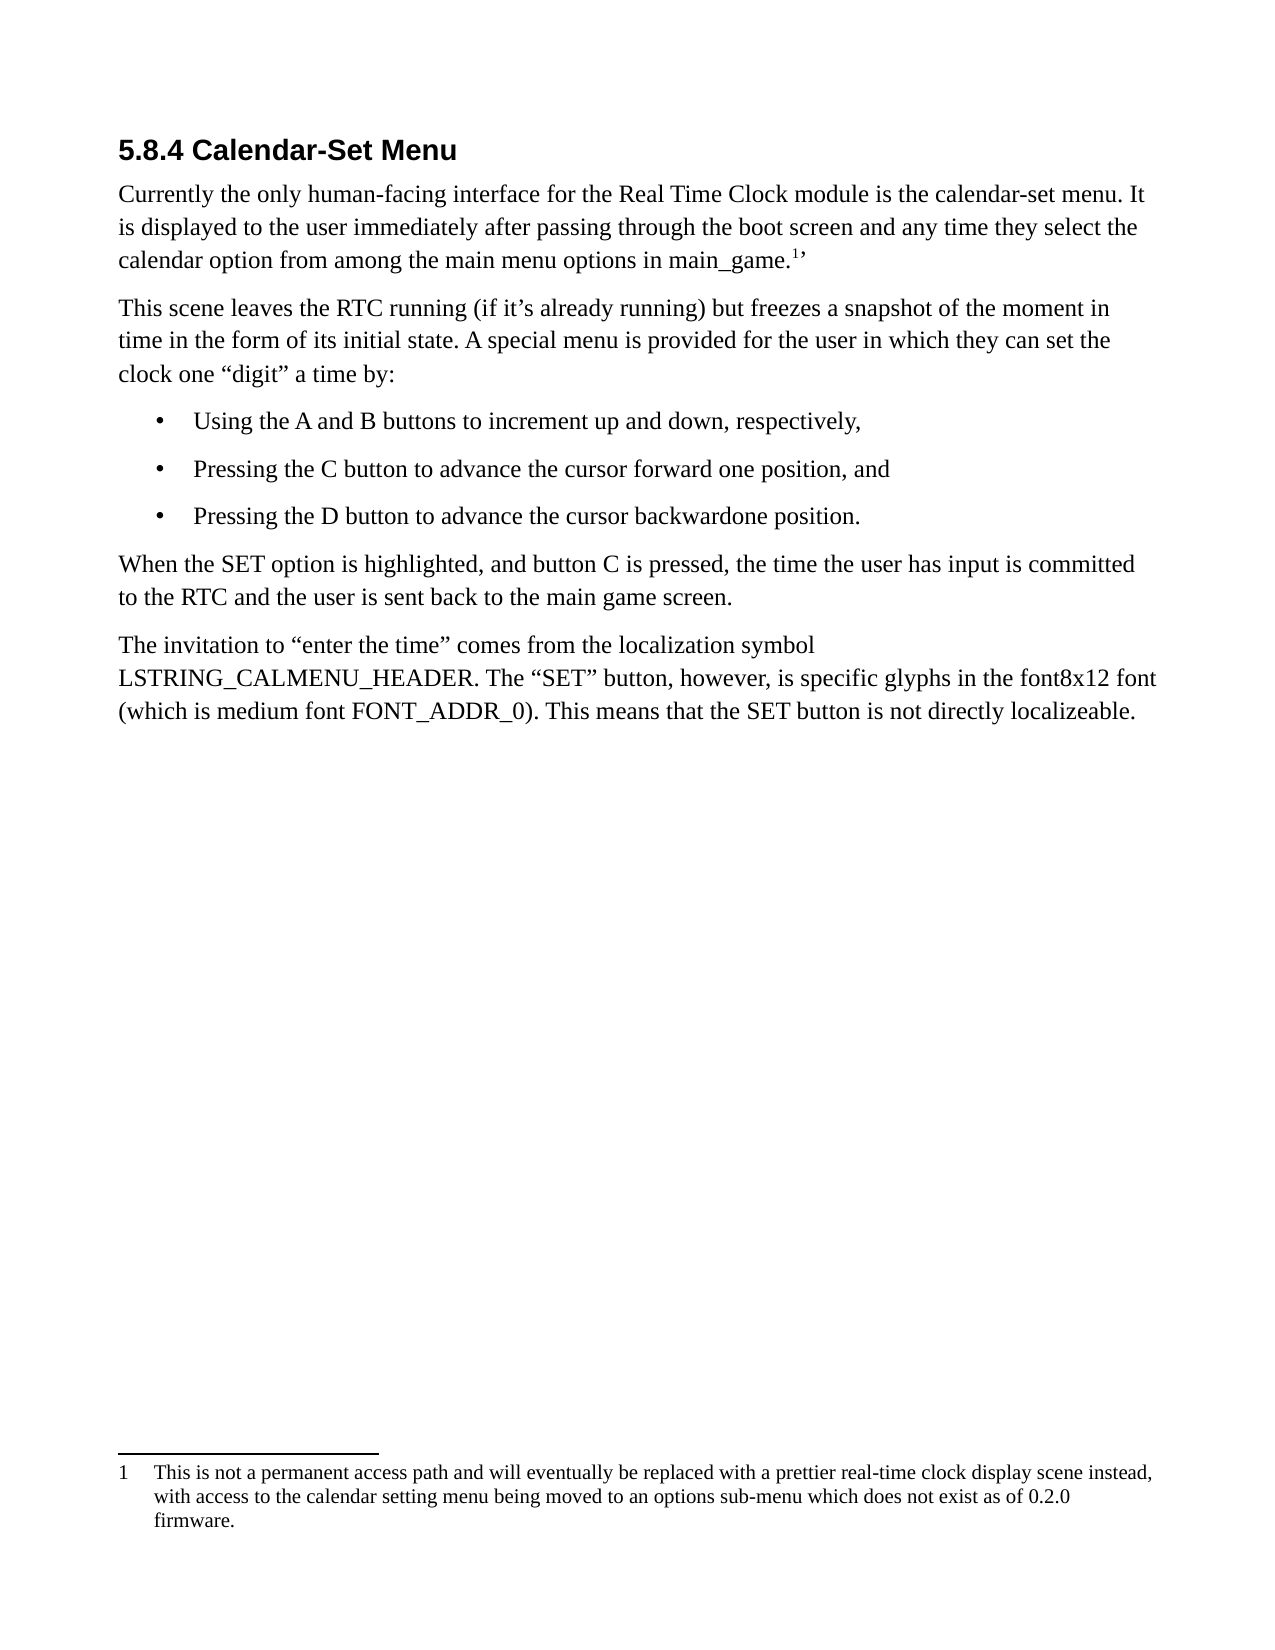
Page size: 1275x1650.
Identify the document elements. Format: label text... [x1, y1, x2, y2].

text This scene leaves the RTC running (if it’s already running) but freezes a snapshot of the moment in time in the form of its initial state. A special menu is provided for the user in which they can set the clock one “digit” a time by: [118, 293, 1157, 387]
list Using the A and B buttons to increment up and down, respectively, [156, 406, 1157, 435]
text When the SET option is highlighted, and button C is pressed, the time the user has input is committed to the RTC and the user is sent back to the main game screen. [118, 549, 1157, 611]
list Pressing the C button to advance the cursor forward one position, and [156, 454, 1157, 483]
text This is not a permanent access path and will eventually be replaced with a prettier real-time clock display scene instead, with access to the calendar setting menu being moved to an options sub-menu which does not exist as of 0.2.0 firmware. [118, 1460, 1157, 1532]
text The invitation to “enter the time” comes from the localization symbol LSTRING_CALMENU_HEADER. The “SET” button, however, is specific glyphs in the font8x12 font (which is medium font FONT_ADDR_0). This means that the SET button is not directly localizeable. [118, 630, 1157, 724]
text Currently the only human-facing interface for the Real Time Clock module is the calendar-set menu. It is displayed to the user immediately after passing through the boot screen and any time they select the calendar option from among the main menu options in main_game.’ [118, 179, 1157, 274]
list Pressing the D button to advance the cursor backwardone position. [156, 501, 1157, 530]
subtitle 5.8.4 Calendar-Set Menu [118, 133, 1157, 166]
